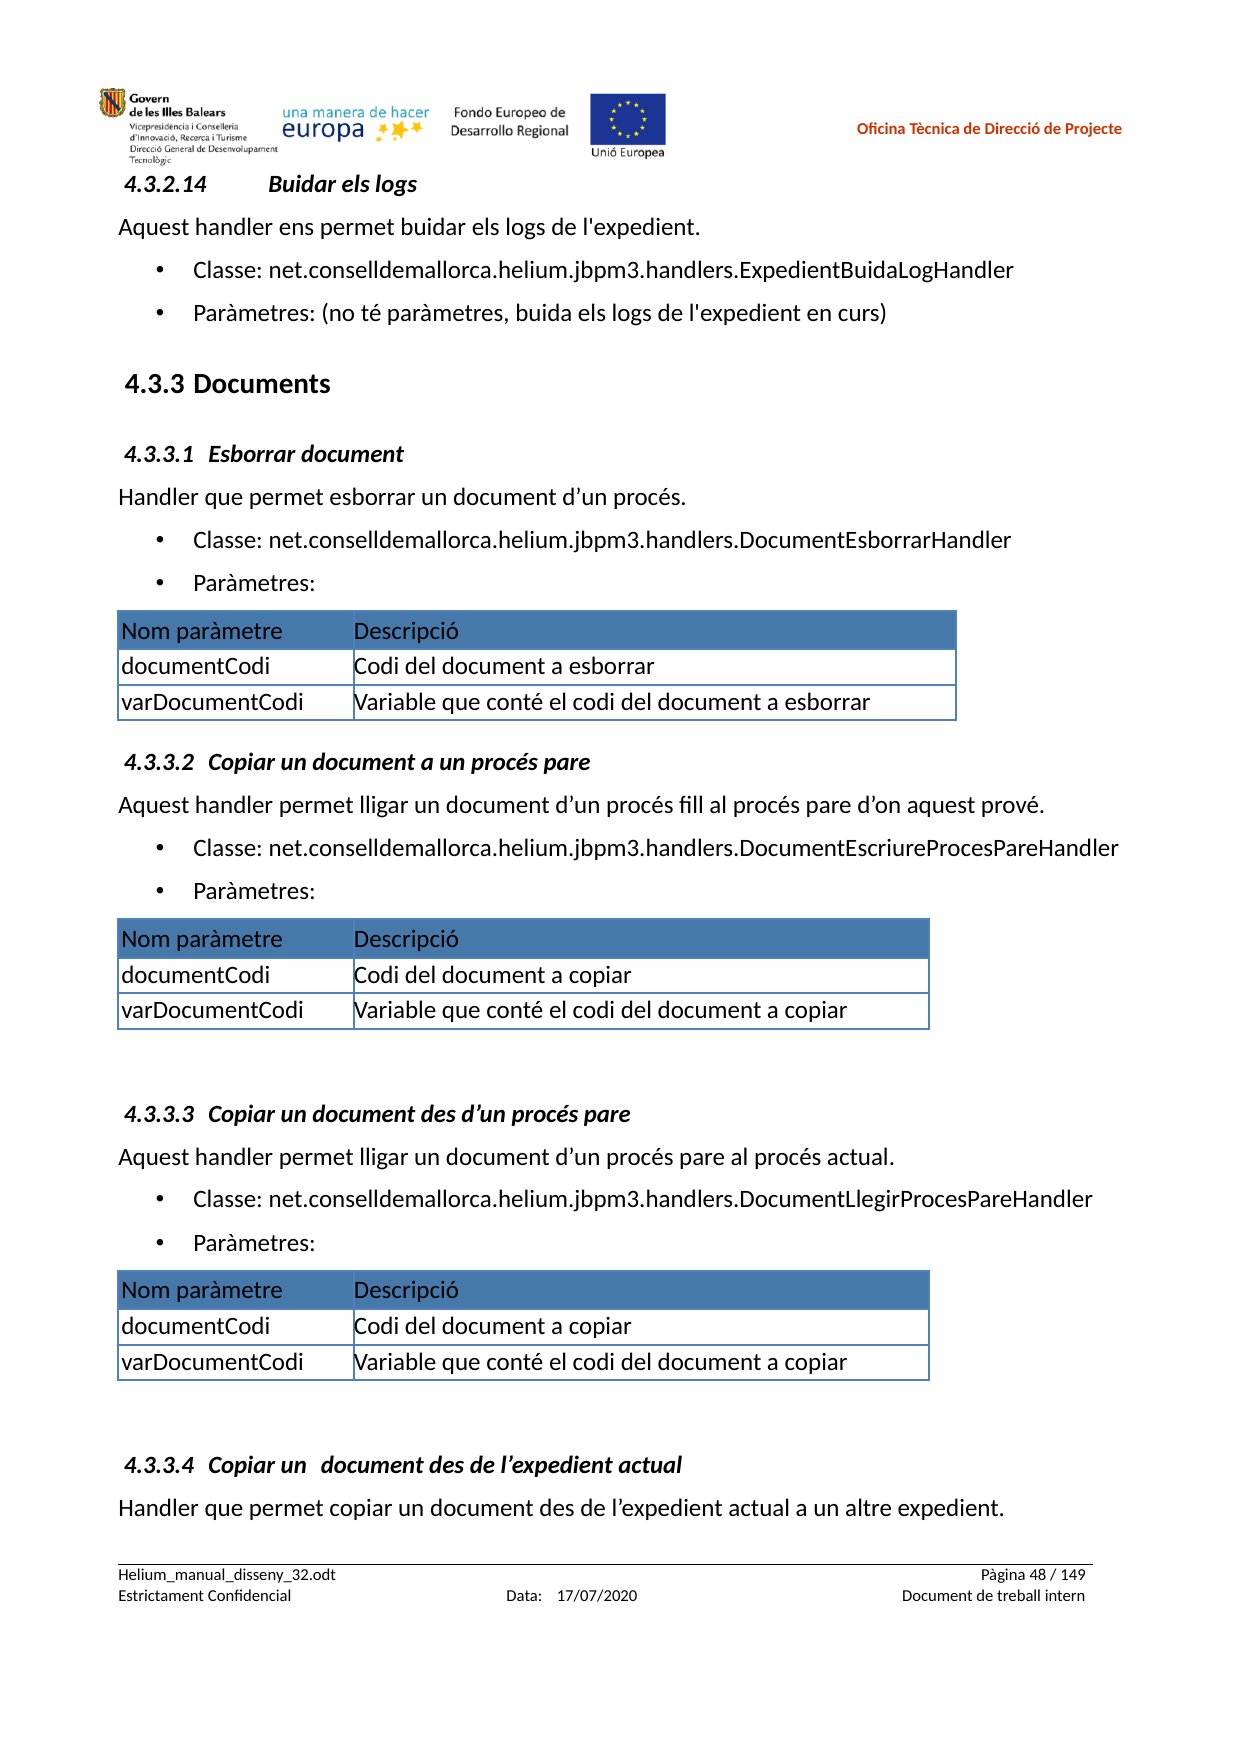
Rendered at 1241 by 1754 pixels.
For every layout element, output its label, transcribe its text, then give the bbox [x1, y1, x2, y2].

picture [99, 87, 668, 166]
list Paràmetres: (no té paràmetres, buida els logs de l'expedient en curs) [156, 297, 1122, 327]
list Paràmetres: [156, 1227, 1122, 1257]
subtitle Copiar un document a un procés pare [118, 746, 1122, 777]
subtitle Copiar un document des d’un procés pare [118, 1098, 1122, 1128]
text Aquest handler permet lligar un document d’un procés fill al procés pare d’on aquest prové. [118, 789, 1122, 820]
table_cell documentCodi [119, 650, 353, 684]
list Classe: net.conselldemallorca.helium.jbpm3.handlers.ExpedientBuidaLogHandler [156, 254, 1122, 284]
table_cell Codi del document a esborrar [355, 650, 955, 684]
subtitle Esborrar document [118, 438, 1122, 468]
list Classe: net.conselldemallorca.helium.jbpm3.handlers.DocumentEsborrarHandler [156, 524, 1122, 554]
table_cell Codi del document a copiar [355, 1310, 928, 1344]
table_header Nom paràmetre [119, 612, 353, 648]
table_cell Codi del document a copiar [355, 959, 928, 992]
table_header Descripció [355, 1272, 928, 1308]
text Handler que permet esborrar un document d’un procés. [118, 481, 1122, 511]
subtitle Documents [118, 365, 1122, 400]
table_cell varDocumentCodi [119, 1346, 353, 1379]
list Paràmetres: [156, 567, 1122, 597]
table_cell Variable que conté el codi del document a esborrar [355, 686, 955, 719]
list Classe: net.conselldemallorca.helium.jbpm3.handlers.DocumentLlegirProcesPareHandler [156, 1184, 1122, 1214]
list Paràmetres: [156, 875, 1122, 906]
table_cell Variable que conté el codi del document a copiar [355, 994, 928, 1028]
list Classe: net.conselldemallorca.helium.jbpm3.handlers.DocumentEscriureProcesPareHandler [156, 832, 1122, 863]
table_cell varDocumentCodi [119, 994, 353, 1028]
text Aquest handler ens permet buidar els logs de l'expedient. [118, 211, 1122, 241]
table_cell documentCodi [119, 1310, 353, 1344]
table_header Nom paràmetre [119, 920, 353, 957]
table_cell documentCodi [119, 959, 353, 992]
table_header Descripció [355, 612, 955, 648]
text Handler que permet copiar un document des de l’expedient actual a un altre expedient. [118, 1492, 1122, 1523]
text Aquest handler permet lligar un document d’un procés pare al procés actual. [118, 1141, 1122, 1171]
subtitle Buidar els logs [118, 168, 1122, 198]
table_header Nom paràmetre [119, 1272, 353, 1308]
table_cell varDocumentCodi [119, 686, 353, 719]
table_cell Variable que conté el codi del document a copiar [355, 1346, 928, 1379]
table_header Descripció [355, 920, 928, 957]
subtitle Copiar un document des de l’expedient actual [118, 1449, 1122, 1479]
